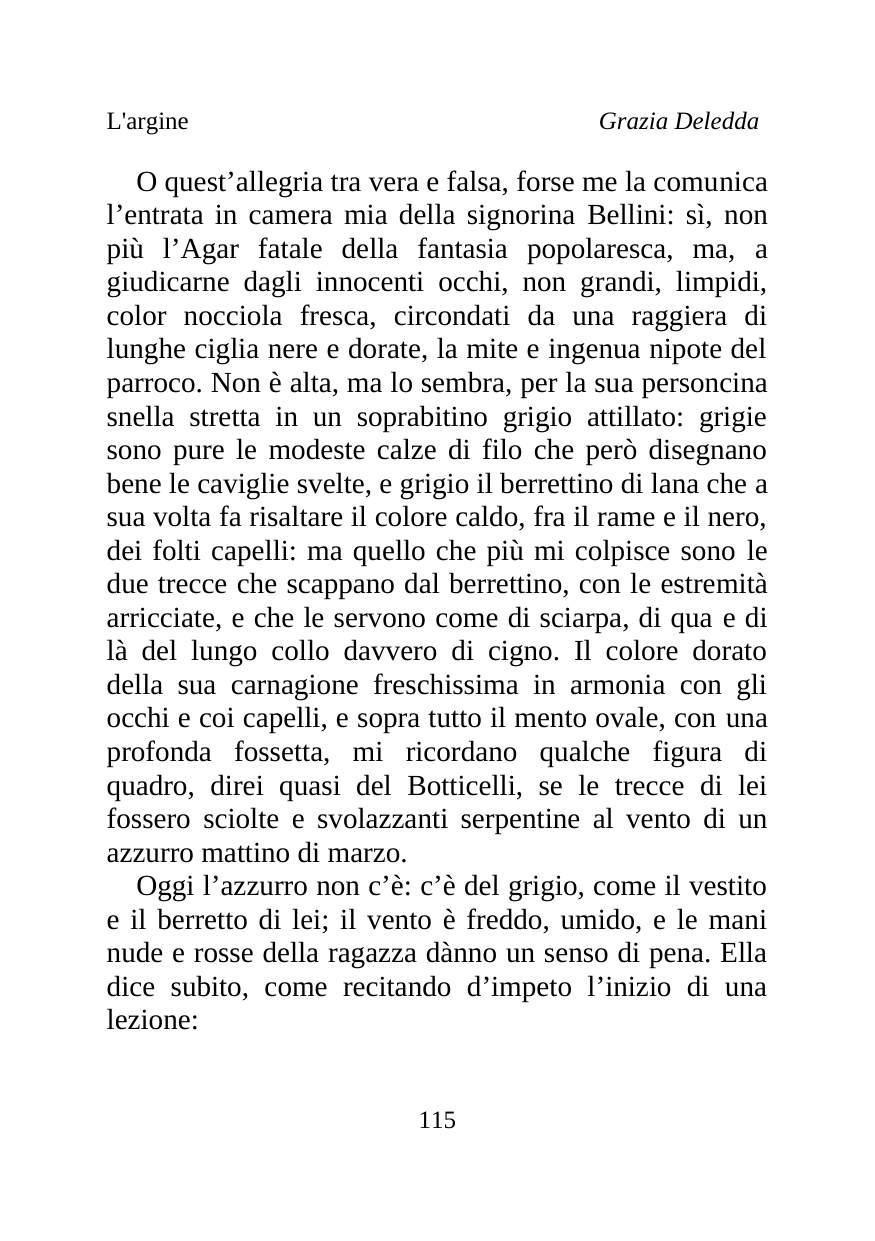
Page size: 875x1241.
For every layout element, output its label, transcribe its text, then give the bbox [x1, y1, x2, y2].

text Oggi l’azzurro non c’è: c’è del grigio, come il vestito e il berretto di lei; il vento è freddo, umido, e le mani nude e rosse della ragazza dànno un senso di pena. Ella dice subito, come recitando d’impeto l’inizio di una lezione: [106, 868, 768, 1036]
text O quest’allegria tra vera e falsa, forse me la comunica l’entrata in camera mia della signorina Bellini: sì, non più l’Agar fatale della fantasia popolaresca, ma, a giudicarne dagli innocenti occhi, non grandi, limpidi, color nocciola fresca, circondati da una raggiera di lunghe ciglia nere e dorate, la mite e ingenua nipote del parroco. Non è alta, ma lo sembra, per la sua personcina snella stretta in un soprabitino grigio attillato: grigie sono pure le modeste calze di filo che però disegnano bene le caviglie svelte, e grigio il berrettino di lana che a sua volta fa risaltare il colore caldo, fra il rame e il nero, dei folti capelli: ma quello che più mi colpisce sono le due trecce che scappano dal berrettino, con le estremità arricciate, e che le servono come di sciarpa, di qua e di là del lungo collo davvero di cigno. Il colore dorato della sua carnagione freschissima in armonia con gli occhi e coi capelli, e sopra tutto il mento ovale, con una profonda fossetta, mi ricordano qualche figura di quadro, direi quasi del Botticelli, se le trecce di lei fossero sciolte e svolazzanti serpentine al vento di un azzurro mattino di marzo. [106, 164, 768, 868]
